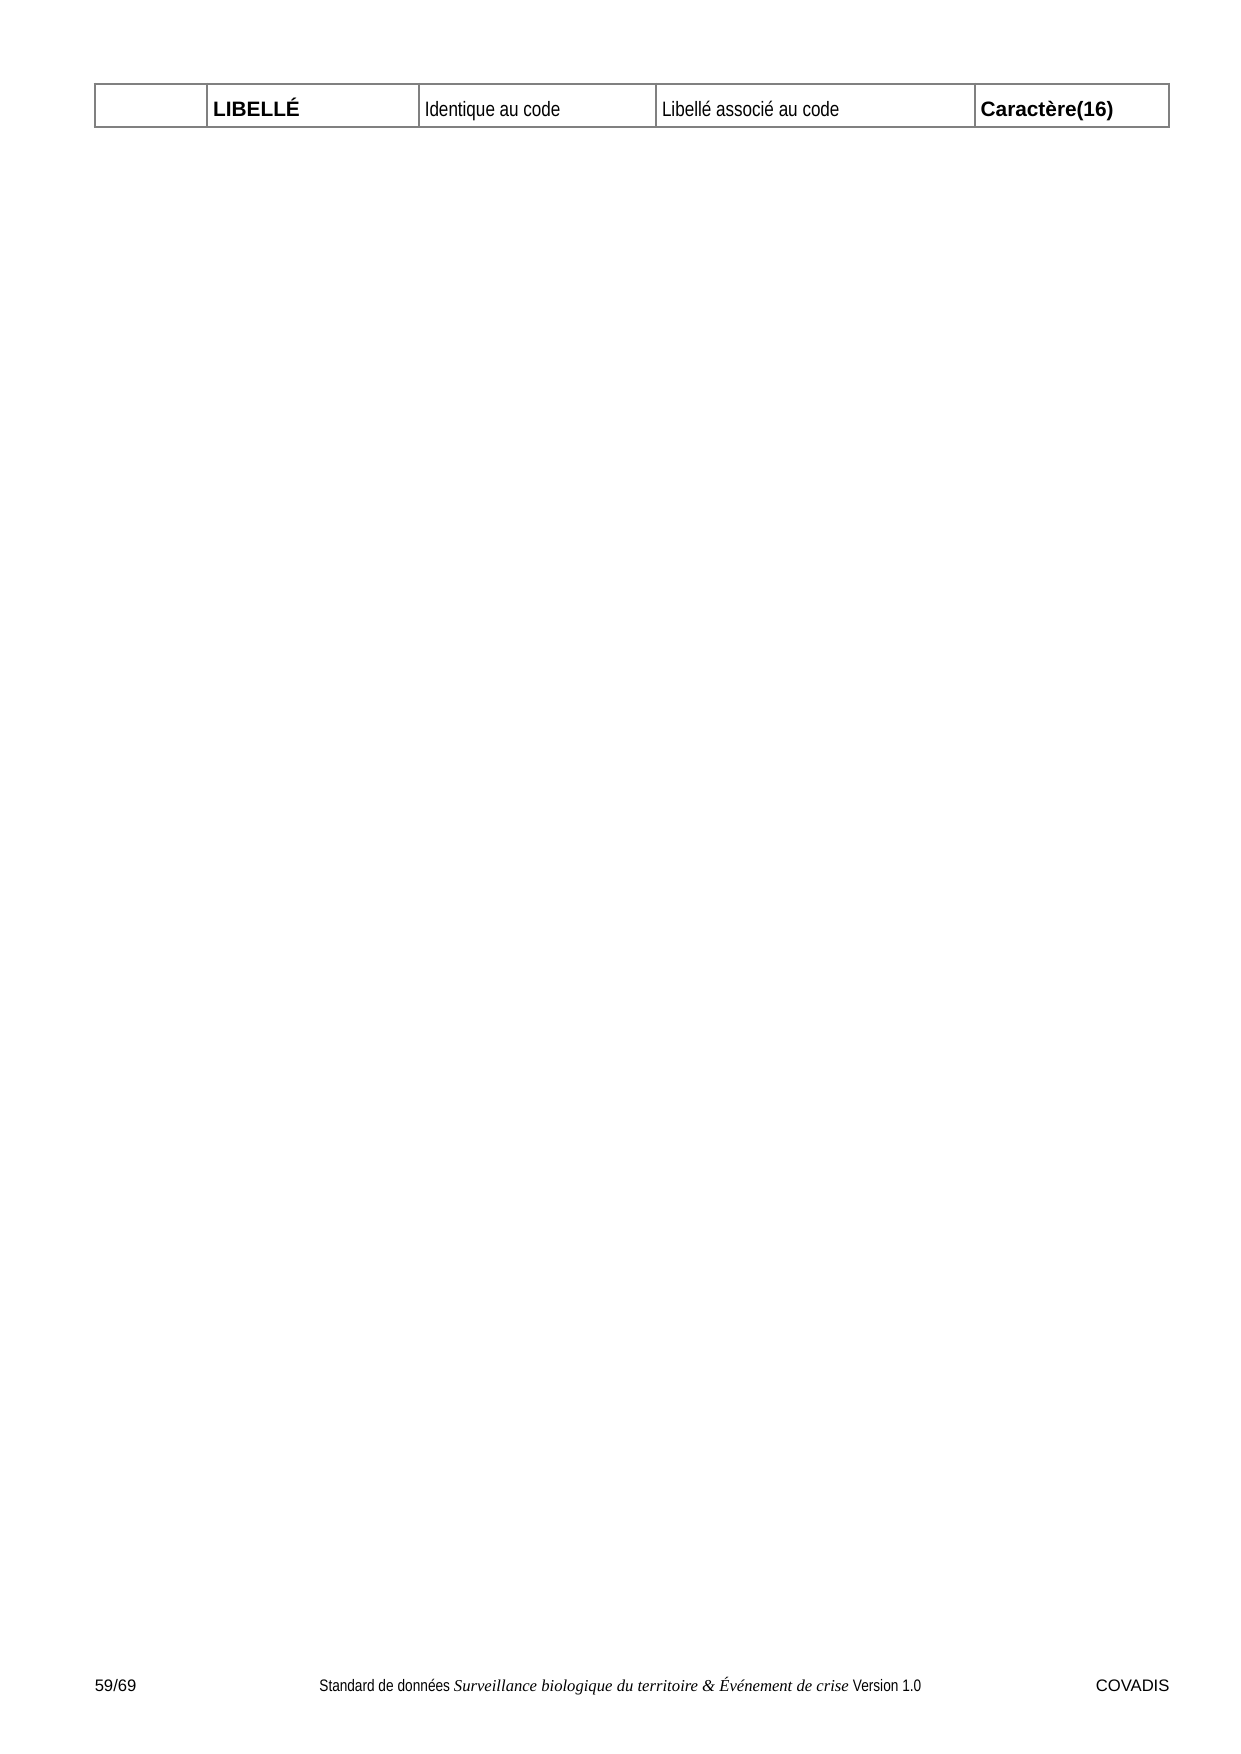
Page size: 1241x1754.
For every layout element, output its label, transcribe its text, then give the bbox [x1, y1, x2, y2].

table_cell [96, 85, 206, 126]
table_cell LIBELLÉ [208, 85, 418, 126]
table_cell Identique au code [420, 85, 655, 126]
table_cell Caractère(16) [976, 85, 1168, 126]
table_cell Libellé associé au code [657, 85, 974, 126]
